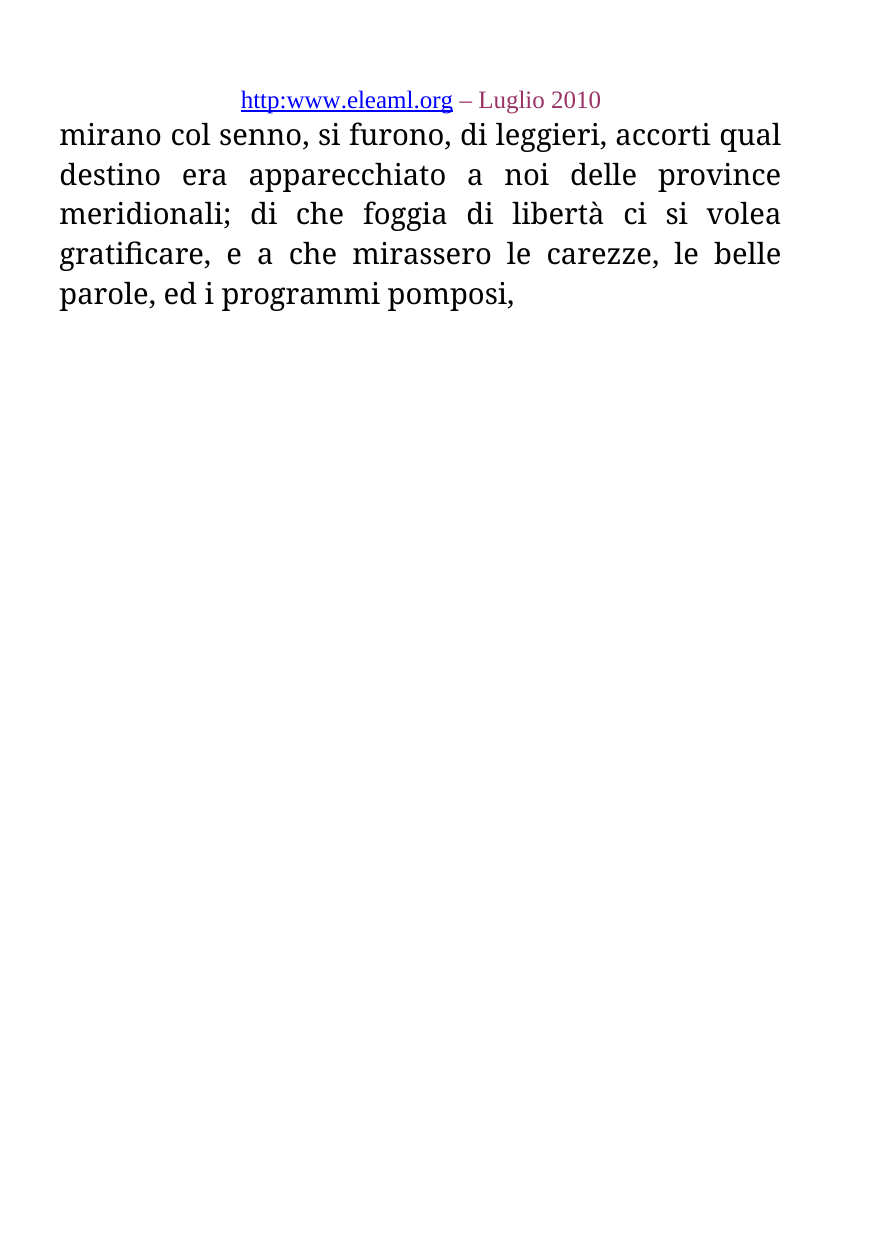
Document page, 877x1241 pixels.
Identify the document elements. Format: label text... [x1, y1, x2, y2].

text mirano col senno, si furono, di leggieri, accorti qual destino era apparecchiato a noi delle province meridionali; di che foggia di libertà ci si volea gratificare, e a che mirassero le carezze, le belle parole, ed i programmi pomposi, [59, 114, 782, 313]
